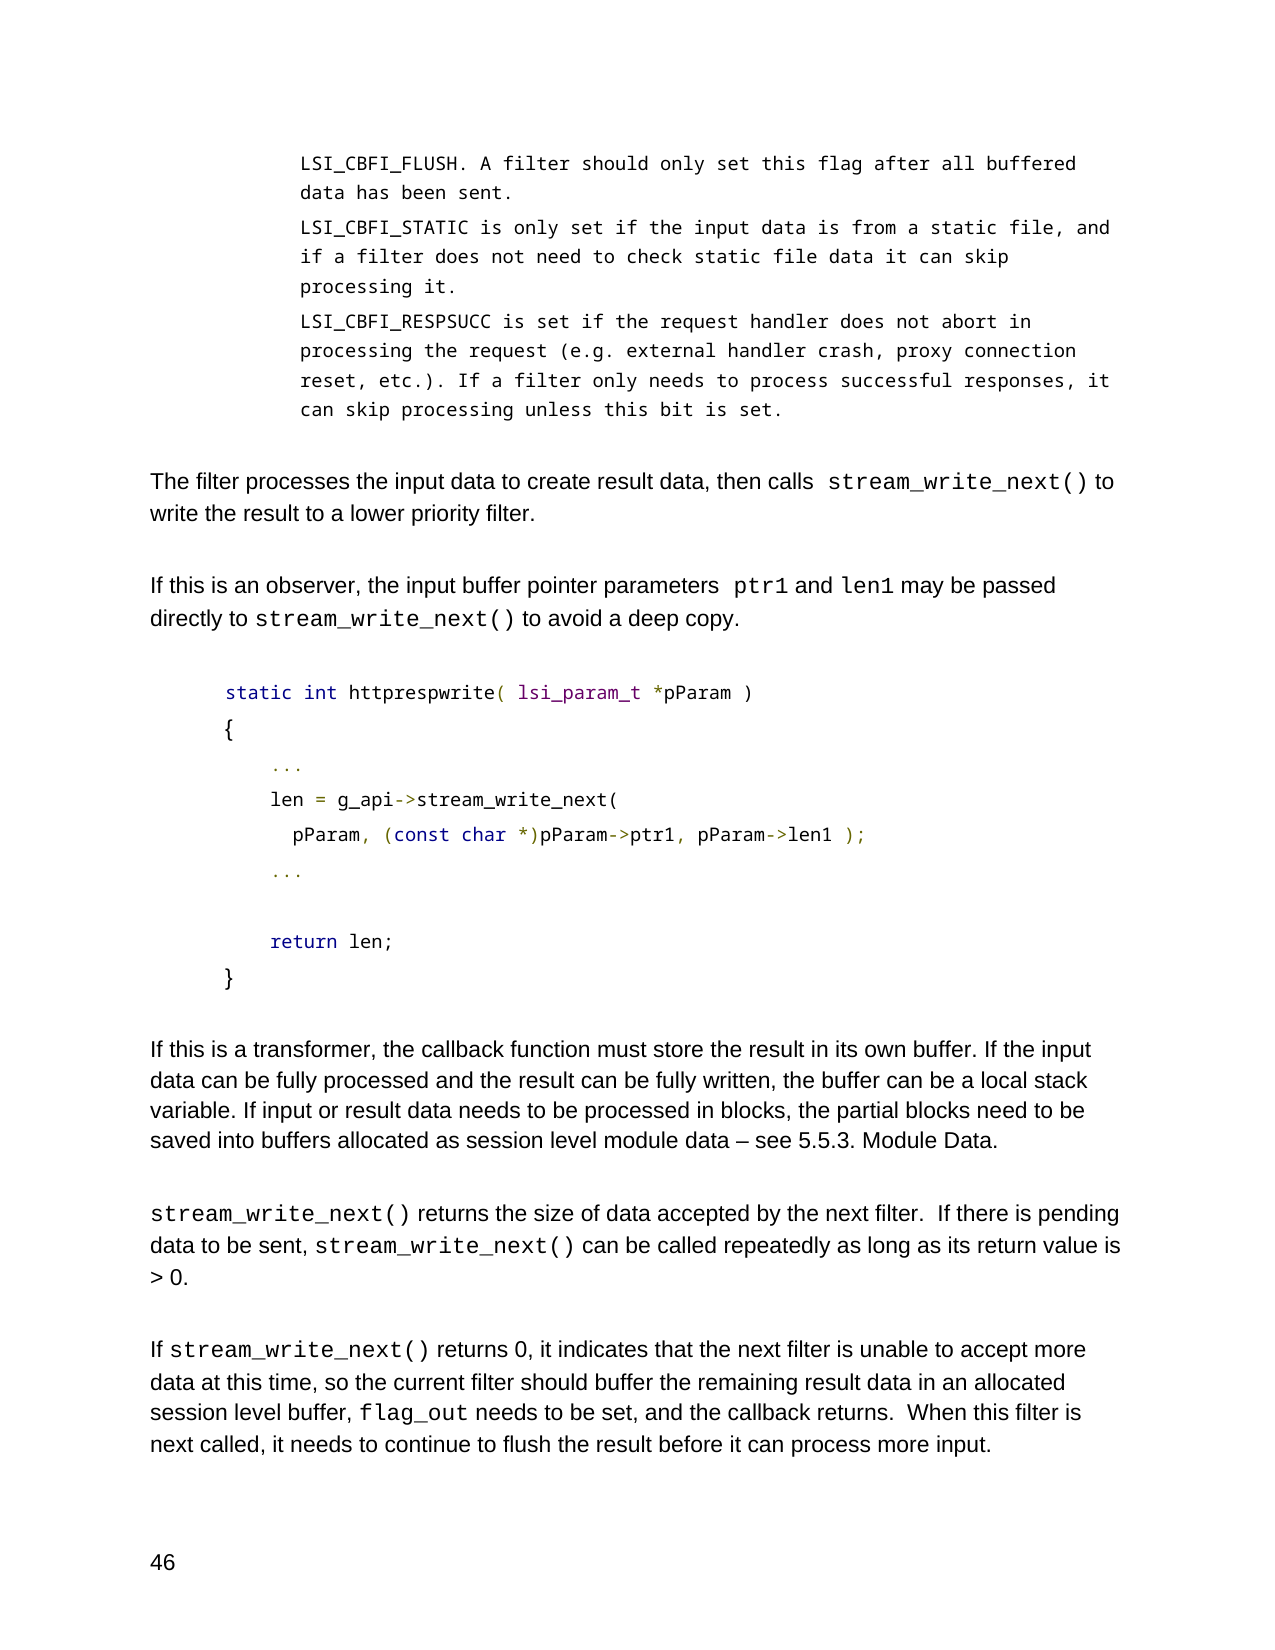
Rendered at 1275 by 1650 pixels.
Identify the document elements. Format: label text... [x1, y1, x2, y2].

text ... [225, 857, 1125, 882]
text { [225, 715, 1125, 741]
text If stream_write_next() returns 0, it indicates that the next filter is unable to accept more data at this time, so the current filter should buffer the remaining result data in an allocated session level buffer, flag_out needs to be set, and the callback returns. When this filter is next called, it needs to continue to flush the result before it can process more input. [150, 1336, 1125, 1457]
text } [225, 964, 1125, 990]
text The filter processes the input data to create result data, then calls stream_write_next() to write the result to a lower priority filter. [150, 468, 1125, 526]
text If this is an observer, the input buffer pointer parameters ptr1 and len1 may be passed directly to stream_write_next() to avoid a deep copy. [150, 572, 1125, 633]
text If this is a transformer, the callback function must store the result in its own buffer. If the input data can be fully processed and the result can be fully written, the buffer can be a local stack variable. If input or result data needs to be processed in blocks, the partial blocks need to be saved into buffers allocated as session level module data – see 5.5.3. Module Data. [150, 1036, 1125, 1153]
text LSI_CBFI_STATIC is only set if the input data is from a static file, and if a filter does not need to check static file data it can skip processing it. [300, 214, 1125, 299]
text len = g_api->stream_write_next( [225, 786, 1125, 812]
text pParam, (const char *)pParam->ptr1, pParam->len1 ); [225, 822, 1125, 847]
text stream_write_next() returns the size of data accepted by the next filter. If there is pending data to be sent, stream_write_next() can be called repeatedly as long as its return value is > 0. [150, 1199, 1125, 1290]
text static int httprespwrite( lsi_param_t *pParam ) [225, 679, 1125, 705]
text LSI_CBFI_FLUSH. A filter should only set this flag after all buffered data has been sent. [300, 150, 1125, 205]
text ... [225, 751, 1125, 777]
text return len; [225, 928, 1125, 954]
text LSI_CBFI_RESPSUCC is set if the request handler does not abort in processing the request (e.g. external handler crash, proxy connection reset, etc.). If a filter only needs to process successful responses, it can skip processing unless this bit is set. [300, 308, 1125, 422]
